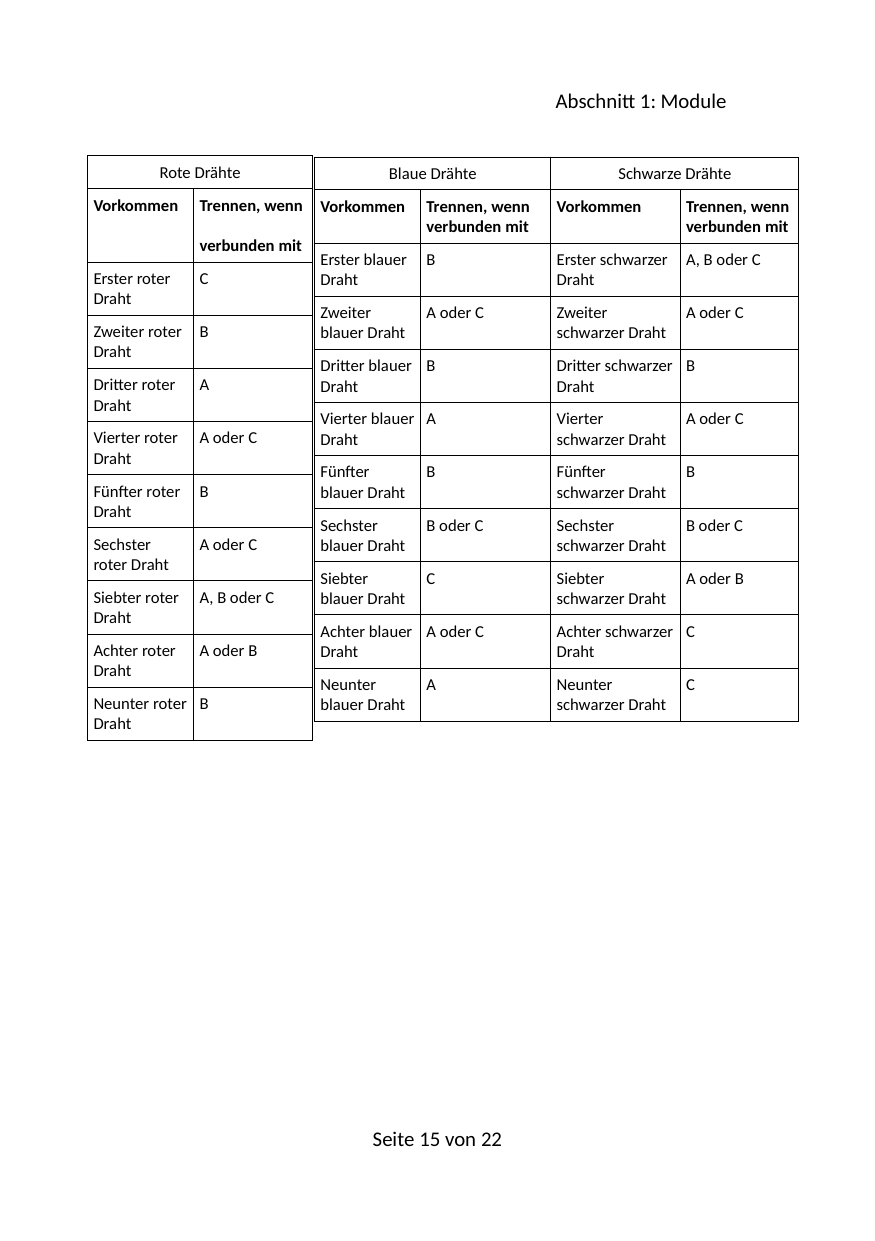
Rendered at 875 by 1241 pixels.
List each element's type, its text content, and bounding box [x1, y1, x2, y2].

table_cell A [194, 369, 312, 421]
table_cell C [681, 669, 798, 721]
table_cell A oder C [421, 297, 550, 349]
table_cell B oder C [421, 509, 550, 561]
table_cell A [421, 669, 550, 721]
table_cell Vierter blauer Draht [315, 403, 420, 455]
table_cell Neunter roter Draht [88, 688, 193, 740]
table_cell Dritter blauer Draht [315, 350, 420, 402]
table_cell Trennen, wenn verbunden mit [194, 189, 312, 262]
table_cell B [681, 456, 798, 508]
table_cell Erster schwarzer Draht [551, 244, 680, 296]
table_cell Fünfter blauer Draht [315, 456, 420, 508]
table_cell B [421, 350, 550, 402]
table_cell Zweiter schwarzer Draht [551, 297, 680, 349]
table_cell Vorkommen [88, 189, 193, 262]
table_cell Zweiter roter Draht [88, 316, 193, 368]
table_cell Sechster blauer Draht [315, 509, 420, 561]
table_cell A oder C [421, 615, 550, 667]
table_cell B [421, 456, 550, 508]
table_cell Achter blauer Draht [315, 615, 420, 667]
table_cell A oder C [681, 403, 798, 455]
table_cell A oder C [681, 297, 798, 349]
table_cell B [421, 244, 550, 296]
table_cell A, B oder C [681, 244, 798, 296]
table_cell Dritter schwarzer Draht [551, 350, 680, 402]
table_cell Siebter schwarzer Draht [551, 562, 680, 614]
table_cell Vorkommen [551, 190, 680, 242]
table_cell Zweiter blauer Draht [315, 297, 420, 349]
table_cell B [194, 688, 312, 740]
table_cell B [194, 475, 312, 527]
table_cell Siebter roter Draht [88, 581, 193, 633]
table_cell Vierter roter Draht [88, 422, 193, 474]
table_cell Achter roter Draht [88, 635, 193, 687]
table_cell Vorkommen [315, 190, 420, 242]
table_cell Erster roter Draht [88, 263, 193, 315]
table_header Schwarze Drähte [551, 158, 798, 189]
table_cell Vierter schwarzer Draht [551, 403, 680, 455]
table_cell Erster blauer Draht [315, 244, 420, 296]
table_cell Siebter blauer Draht [315, 562, 420, 614]
table_cell B [681, 350, 798, 402]
table_cell A oder C [194, 528, 312, 580]
table_cell A oder C [194, 422, 312, 474]
table_cell C [421, 562, 550, 614]
table_cell Neunter blauer Draht [315, 669, 420, 721]
table_cell A oder B [194, 635, 312, 687]
table_cell Fünfter roter Draht [88, 475, 193, 527]
table_cell C [194, 263, 312, 315]
table_cell B oder C [681, 509, 798, 561]
table_cell Dritter roter Draht [88, 369, 193, 421]
table_header Blaue Drähte [315, 158, 550, 189]
table_cell A, B oder C [194, 581, 312, 633]
table_cell Neunter schwarzer Draht [551, 669, 680, 721]
table_cell B [194, 316, 312, 368]
table_cell Fünfter schwarzer Draht [551, 456, 680, 508]
table_cell Trennen, wenn verbunden mit [681, 190, 798, 242]
table_cell Achter schwarzer Draht [551, 615, 680, 667]
table_cell A oder B [681, 562, 798, 614]
table_cell A [421, 403, 550, 455]
table_cell C [681, 615, 798, 667]
table_header Rote Drähte [88, 156, 312, 188]
table_cell Sechster roter Draht [88, 528, 193, 580]
table_cell Trennen, wenn verbunden mit [421, 190, 550, 242]
table_cell Sechster schwarzer Draht [551, 509, 680, 561]
